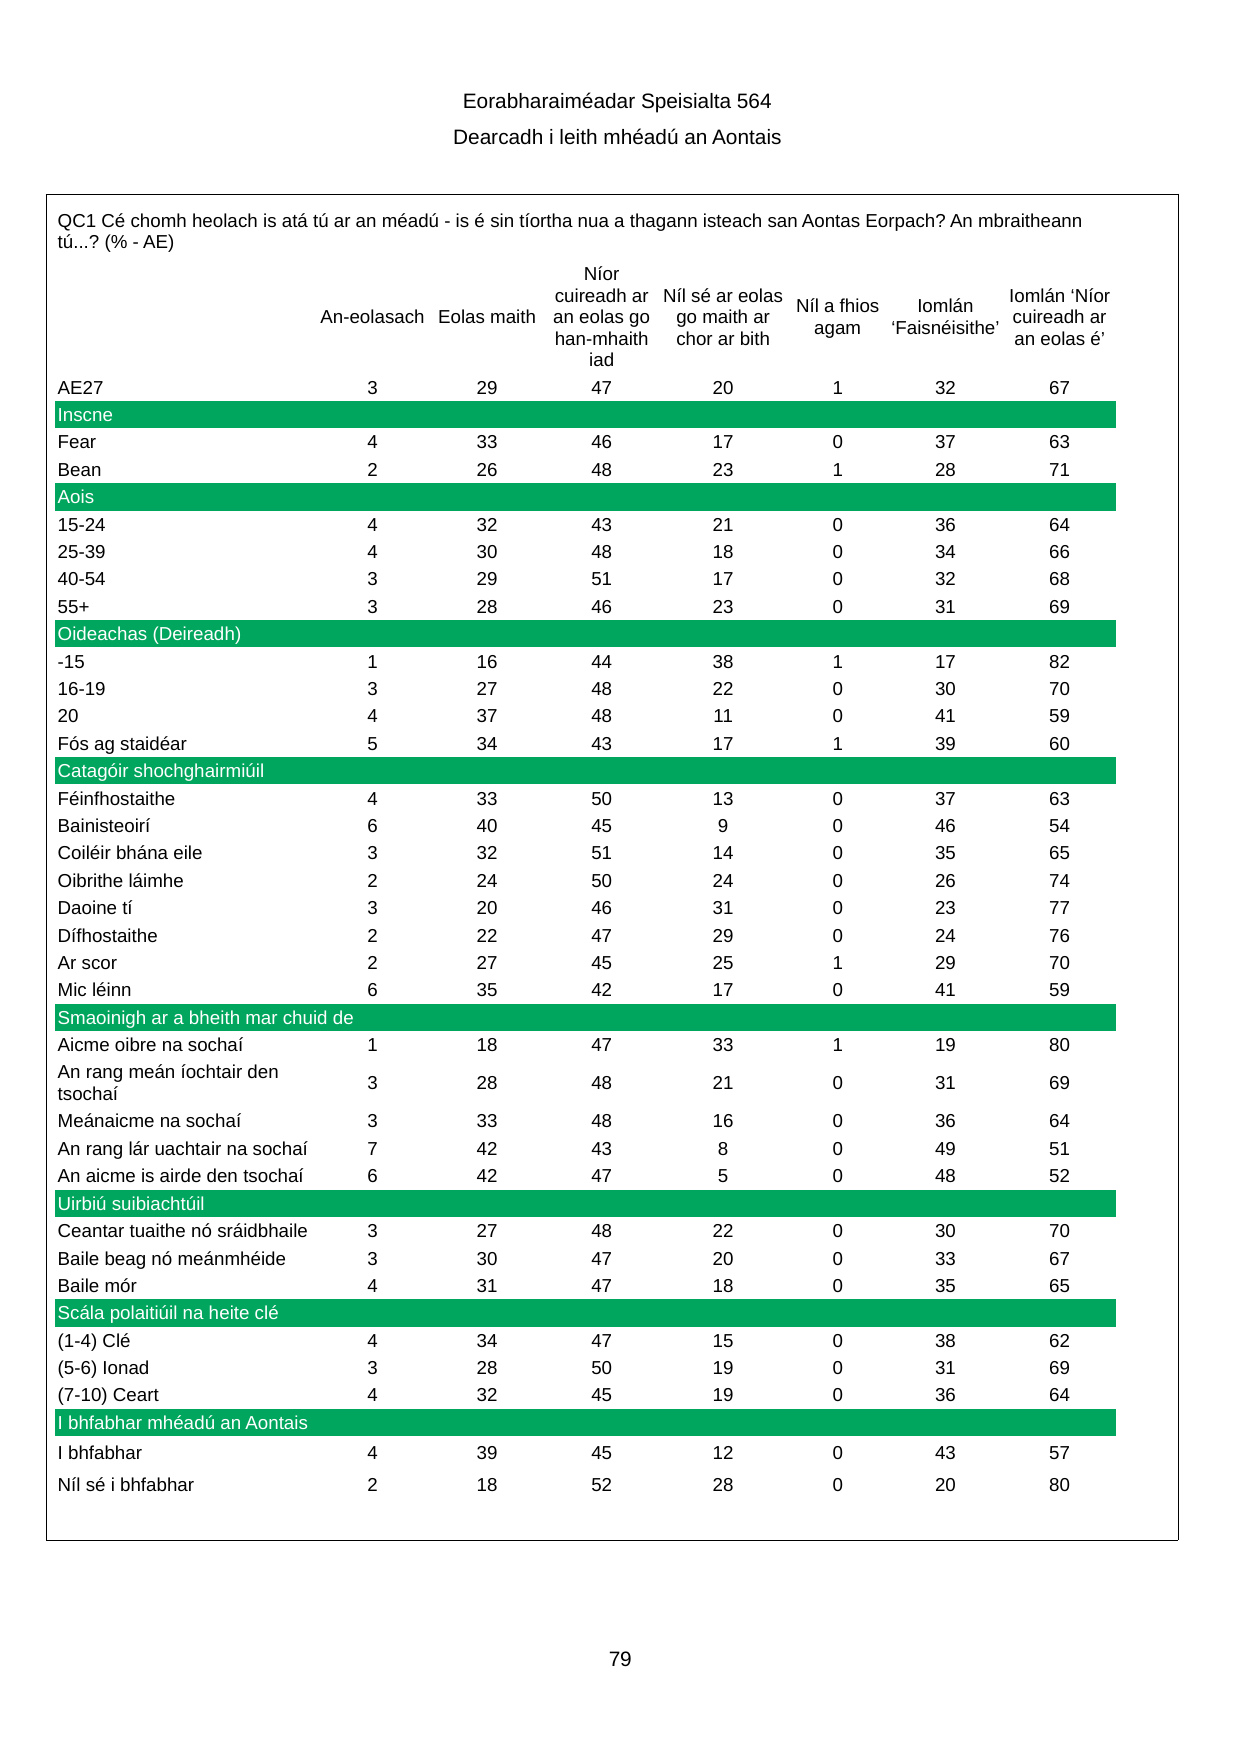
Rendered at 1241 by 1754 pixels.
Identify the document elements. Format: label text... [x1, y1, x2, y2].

table_cell 55+ [55, 593, 315, 620]
table_cell 2 [315, 1469, 429, 1501]
table_cell 47 [544, 921, 659, 949]
table_cell 19 [659, 1354, 787, 1381]
table_cell 17 [659, 976, 787, 1004]
table_cell Oibrithe láimhe [55, 867, 315, 894]
table_cell 52 [1003, 1162, 1116, 1189]
table_cell 41 [888, 702, 1002, 730]
table_cell 32 [888, 374, 1002, 401]
table_cell 0 [787, 1381, 888, 1409]
table_cell 36 [888, 1108, 1002, 1135]
table_cell 0 [787, 565, 888, 593]
table_cell 2 [315, 867, 429, 894]
table_cell Meánaicme na sochaí [55, 1108, 315, 1135]
table_cell 69 [1003, 1059, 1116, 1107]
table_cell 60 [1003, 730, 1116, 757]
table_cell 31 [888, 1059, 1002, 1107]
table_cell 30 [430, 1244, 544, 1272]
table_cell 31 [430, 1272, 544, 1299]
table_cell 41 [888, 976, 1002, 1004]
table_cell 64 [1003, 1381, 1116, 1409]
table_cell 3 [315, 1059, 429, 1107]
table_cell 4 [315, 511, 429, 538]
table_cell AE27 [55, 374, 315, 401]
table_cell 43 [544, 511, 659, 538]
table_cell 4 [315, 538, 429, 565]
table_cell 11 [659, 702, 787, 730]
table_cell Daoine tí [55, 894, 315, 921]
table_cell 69 [1003, 593, 1116, 620]
table_cell An rang lár uachtair na sochaí [55, 1135, 315, 1162]
table_cell An rang meán íochtair den tsochaí [55, 1059, 315, 1107]
table_cell 0 [787, 1162, 888, 1189]
table_cell 43 [888, 1436, 1002, 1468]
table_cell 39 [888, 730, 1002, 757]
table_cell 17 [659, 428, 787, 456]
table_cell Smaoinigh ar a bheith mar chuid de [55, 1004, 1116, 1031]
table_cell 1 [787, 949, 888, 976]
table_cell 1 [315, 648, 429, 675]
table_cell 34 [888, 538, 1002, 565]
table_cell 33 [659, 1031, 787, 1058]
table_cell Uirbiú suibiachtúil [55, 1190, 1116, 1217]
table_cell 24 [430, 867, 544, 894]
table_cell 33 [430, 785, 544, 812]
table_cell 9 [659, 812, 787, 839]
table_cell 67 [1003, 1244, 1116, 1272]
table_cell 34 [430, 1327, 544, 1354]
table_cell 14 [659, 839, 787, 867]
table_cell Níor cuireadh ar an eolas go han-mhaith iad [544, 260, 659, 373]
table_cell 0 [787, 867, 888, 894]
table_cell 1 [787, 1031, 888, 1058]
table_cell 3 [315, 894, 429, 921]
table_cell Níl sé i bhfabhar [55, 1469, 315, 1501]
table_cell 0 [787, 894, 888, 921]
table_cell 45 [544, 1436, 659, 1468]
table_cell I bhfabhar mhéadú an Aontais [55, 1409, 1116, 1436]
table_cell 0 [787, 1217, 888, 1244]
table_cell 29 [659, 921, 787, 949]
table_cell Fear [55, 428, 315, 456]
table_cell 8 [659, 1135, 787, 1162]
table_cell 70 [1003, 675, 1116, 702]
table_cell 0 [787, 1469, 888, 1501]
table_header QC1 Cé chomh heolach is atá tú ar an méadú - is é sin tíortha nua a thagann isteach san Aontas Eorpach? An mbraitheann tú...? (% - AE) [55, 203, 1116, 260]
table_cell 2 [315, 456, 429, 483]
table_cell Iomlán ‘Níor cuireadh ar an eolas é’ [1003, 260, 1116, 373]
table_cell 48 [544, 456, 659, 483]
table_cell 31 [888, 1354, 1002, 1381]
table_cell 37 [888, 785, 1002, 812]
table_cell 48 [544, 675, 659, 702]
table_cell 28 [888, 456, 1002, 483]
table_cell 3 [315, 565, 429, 593]
table_cell 0 [787, 921, 888, 949]
table_cell 15 [659, 1327, 787, 1354]
table_cell 20 [430, 894, 544, 921]
table_cell 47 [544, 1327, 659, 1354]
table_cell 31 [888, 593, 1002, 620]
table_cell 18 [430, 1469, 544, 1501]
table_cell 4 [315, 1272, 429, 1299]
table_cell 67 [1003, 374, 1116, 401]
table_cell 33 [430, 1108, 544, 1135]
table_cell 59 [1003, 976, 1116, 1004]
table_cell Dífhostaithe [55, 921, 315, 949]
table_cell 0 [787, 675, 888, 702]
table_cell 4 [315, 1436, 429, 1468]
table_cell 20 [659, 1244, 787, 1272]
table_cell 35 [430, 976, 544, 1004]
table_cell 51 [544, 839, 659, 867]
table_cell 48 [544, 1108, 659, 1135]
table_cell 0 [787, 1244, 888, 1272]
table_cell 40-54 [55, 565, 315, 593]
table_cell Eolas maith [430, 260, 544, 373]
table_cell 47 [544, 1244, 659, 1272]
table_cell 76 [1003, 921, 1116, 949]
table_cell 36 [888, 511, 1002, 538]
table_cell 29 [430, 565, 544, 593]
table_cell An-eolasach [315, 260, 429, 373]
table_cell 80 [1003, 1469, 1116, 1501]
table_cell 33 [430, 428, 544, 456]
table_cell 15-24 [55, 511, 315, 538]
table_cell 5 [315, 730, 429, 757]
table_cell Iomlán ‘Faisnéisithe’ [888, 260, 1002, 373]
table_cell 28 [430, 1354, 544, 1381]
table_cell 0 [787, 428, 888, 456]
table_cell 37 [888, 428, 1002, 456]
table_cell 7 [315, 1135, 429, 1162]
table_cell Níl sé ar eolas go maith ar chor ar bith [659, 260, 787, 373]
table_cell 3 [315, 374, 429, 401]
table_cell 24 [659, 867, 787, 894]
table_cell 19 [888, 1031, 1002, 1058]
table_cell 74 [1003, 867, 1116, 894]
table_cell 38 [659, 648, 787, 675]
table_cell 0 [787, 1108, 888, 1135]
table_cell 28 [430, 1059, 544, 1107]
table_cell 12 [659, 1436, 787, 1468]
table_cell 21 [659, 511, 787, 538]
table_cell 1 [787, 456, 888, 483]
table_cell 32 [888, 565, 1002, 593]
table_cell 0 [787, 1354, 888, 1381]
table_cell 3 [315, 839, 429, 867]
table_cell 1 [787, 730, 888, 757]
table_cell 0 [787, 538, 888, 565]
table_cell Ceantar tuaithe nó sráidbhaile [55, 1217, 315, 1244]
table_cell 3 [315, 1217, 429, 1244]
table_cell 28 [430, 593, 544, 620]
table_cell 18 [659, 1272, 787, 1299]
table_cell 22 [659, 1217, 787, 1244]
table_cell 3 [315, 1108, 429, 1135]
table_cell 31 [659, 894, 787, 921]
table_cell 47 [544, 1031, 659, 1058]
table_cell 47 [544, 1162, 659, 1189]
table_cell 46 [544, 894, 659, 921]
table_cell Aicme oibre na sochaí [55, 1031, 315, 1058]
table_cell 29 [430, 374, 544, 401]
table_cell 48 [544, 702, 659, 730]
table_cell 0 [787, 702, 888, 730]
table_cell 48 [544, 1059, 659, 1107]
table_cell 27 [430, 675, 544, 702]
table_cell 62 [1003, 1327, 1116, 1354]
table_cell 43 [544, 1135, 659, 1162]
table_cell 59 [1003, 702, 1116, 730]
table_cell Inscne [55, 401, 1116, 428]
table_cell 5 [659, 1162, 787, 1189]
table_cell 4 [315, 1381, 429, 1409]
table_cell 1 [315, 1031, 429, 1058]
table_cell 21 [659, 1059, 787, 1107]
table_cell 2 [315, 921, 429, 949]
table_cell 0 [787, 511, 888, 538]
table_cell 18 [430, 1031, 544, 1058]
table_cell 33 [888, 1244, 1002, 1272]
table_cell 57 [1003, 1436, 1116, 1468]
table_cell 13 [659, 785, 787, 812]
table_cell [55, 260, 315, 373]
table_cell 47 [544, 1272, 659, 1299]
table_cell 22 [430, 921, 544, 949]
table_cell 0 [787, 1059, 888, 1107]
table_cell 36 [888, 1381, 1002, 1409]
table_cell 35 [888, 1272, 1002, 1299]
table_cell 6 [315, 812, 429, 839]
table_cell 54 [1003, 812, 1116, 839]
table_cell 44 [544, 648, 659, 675]
table_cell 65 [1003, 839, 1116, 867]
table_cell Oideachas (Deireadh) [55, 620, 1116, 647]
table_cell 32 [430, 1381, 544, 1409]
table_cell 42 [544, 976, 659, 1004]
table_cell 71 [1003, 456, 1116, 483]
table_cell 4 [315, 702, 429, 730]
table_cell 80 [1003, 1031, 1116, 1058]
table_cell 1 [787, 648, 888, 675]
table_cell 47 [544, 374, 659, 401]
table_cell 0 [787, 1135, 888, 1162]
table_cell 16-19 [55, 675, 315, 702]
table_cell 4 [315, 1327, 429, 1354]
table_cell 23 [888, 894, 1002, 921]
table_cell 65 [1003, 1272, 1116, 1299]
table_cell 82 [1003, 648, 1116, 675]
table_cell 48 [544, 538, 659, 565]
table_cell 20 [888, 1469, 1002, 1501]
table_cell 30 [430, 538, 544, 565]
table_cell 19 [659, 1381, 787, 1409]
table_cell 27 [430, 1217, 544, 1244]
table_cell 3 [315, 593, 429, 620]
table_cell Scála polaitiúil na heite clé [55, 1299, 1116, 1327]
table_cell 46 [888, 812, 1002, 839]
table_cell 17 [888, 648, 1002, 675]
table_cell 63 [1003, 428, 1116, 456]
table_cell 0 [787, 593, 888, 620]
table_cell 28 [659, 1469, 787, 1501]
table_cell 63 [1003, 785, 1116, 812]
table_cell 42 [430, 1162, 544, 1189]
table_cell 3 [315, 1354, 429, 1381]
table_cell 1 [787, 374, 888, 401]
table_cell 25 [659, 949, 787, 976]
table_cell 30 [888, 1217, 1002, 1244]
table_cell 45 [544, 949, 659, 976]
table_cell Níl a fhios agam [787, 260, 888, 373]
table_cell (1-4) Clé [55, 1327, 315, 1354]
table_cell (7-10) Ceart [55, 1381, 315, 1409]
table_cell 48 [544, 1217, 659, 1244]
table_cell 24 [888, 921, 1002, 949]
table_cell Baile beag nó meánmhéide [55, 1244, 315, 1272]
table_cell 64 [1003, 1108, 1116, 1135]
table_cell 23 [659, 593, 787, 620]
table_cell 0 [787, 976, 888, 1004]
table_cell 0 [787, 1272, 888, 1299]
table_cell 77 [1003, 894, 1116, 921]
table_cell 34 [430, 730, 544, 757]
table_cell 17 [659, 730, 787, 757]
table_cell 50 [544, 867, 659, 894]
table_cell -15 [55, 648, 315, 675]
table_cell 45 [544, 812, 659, 839]
table_cell 32 [430, 511, 544, 538]
table_cell Aois [55, 483, 1116, 511]
table_cell 43 [544, 730, 659, 757]
table_cell 49 [888, 1135, 1002, 1162]
table_cell 70 [1003, 949, 1116, 976]
table_cell 35 [888, 839, 1002, 867]
table_cell Bean [55, 456, 315, 483]
table_cell 50 [544, 785, 659, 812]
table_cell (5-6) Ionad [55, 1354, 315, 1381]
table_cell 45 [544, 1381, 659, 1409]
table_cell 16 [430, 648, 544, 675]
table_cell Coiléir bhána eile [55, 839, 315, 867]
table_cell Féinfhostaithe [55, 785, 315, 812]
table_cell 52 [544, 1469, 659, 1501]
table_cell I bhfabhar [55, 1436, 315, 1468]
table_cell 25-39 [55, 538, 315, 565]
table_cell 40 [430, 812, 544, 839]
table_cell 16 [659, 1108, 787, 1135]
table_cell 46 [544, 428, 659, 456]
table_cell 42 [430, 1135, 544, 1162]
table_cell 0 [787, 812, 888, 839]
table_cell 0 [787, 1327, 888, 1354]
table_cell Mic léinn [55, 976, 315, 1004]
table_cell Fós ag staidéar [55, 730, 315, 757]
table_cell 20 [659, 374, 787, 401]
table_cell An aicme is airde den tsochaí [55, 1162, 315, 1189]
table_cell Catagóir shochghairmiúil [55, 757, 1116, 784]
table_cell 3 [315, 675, 429, 702]
table_cell 39 [430, 1436, 544, 1468]
table_cell 30 [888, 675, 1002, 702]
table_cell 4 [315, 428, 429, 456]
table_cell 17 [659, 565, 787, 593]
table_cell 6 [315, 976, 429, 1004]
table_cell 32 [430, 839, 544, 867]
table_cell 22 [659, 675, 787, 702]
table_cell 4 [315, 785, 429, 812]
table_cell 37 [430, 702, 544, 730]
table_cell 27 [430, 949, 544, 976]
table_cell 20 [55, 702, 315, 730]
table_cell 51 [544, 565, 659, 593]
table_cell 23 [659, 456, 787, 483]
table_cell 48 [888, 1162, 1002, 1189]
table_cell 69 [1003, 1354, 1116, 1381]
table_cell 2 [315, 949, 429, 976]
table_cell 51 [1003, 1135, 1116, 1162]
table_cell 66 [1003, 538, 1116, 565]
table_cell 64 [1003, 511, 1116, 538]
table_cell 50 [544, 1354, 659, 1381]
table_cell 68 [1003, 565, 1116, 593]
table_cell 38 [888, 1327, 1002, 1354]
table_cell Ar scor [55, 949, 315, 976]
table_cell 26 [430, 456, 544, 483]
table_cell 3 [315, 1244, 429, 1272]
table_cell 6 [315, 1162, 429, 1189]
table_cell 0 [787, 839, 888, 867]
table_cell Baile mór [55, 1272, 315, 1299]
table_cell 70 [1003, 1217, 1116, 1244]
table_cell 0 [787, 1436, 888, 1468]
table_cell 46 [544, 593, 659, 620]
table_cell Bainisteoirí [55, 812, 315, 839]
table_cell 0 [787, 785, 888, 812]
table_cell 26 [888, 867, 1002, 894]
table_cell 18 [659, 538, 787, 565]
table_cell 29 [888, 949, 1002, 976]
